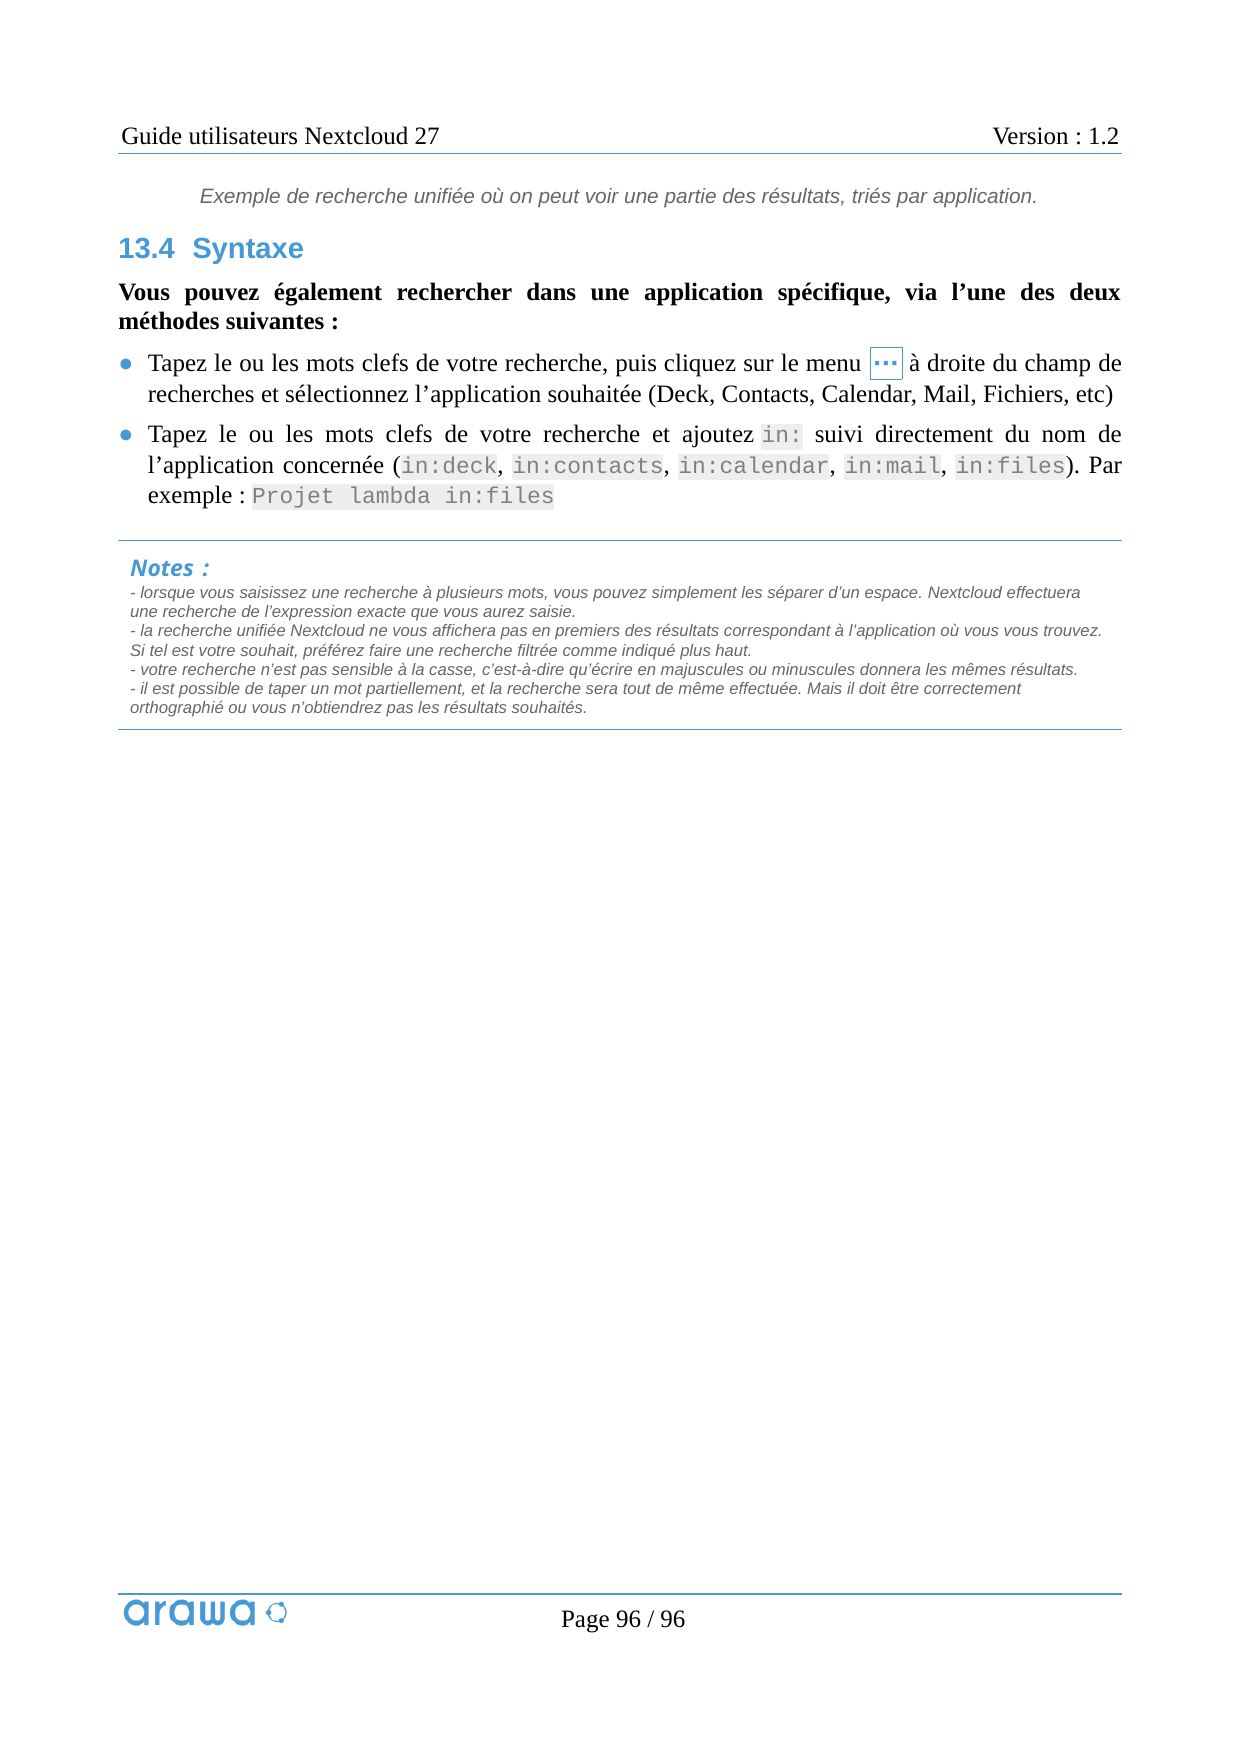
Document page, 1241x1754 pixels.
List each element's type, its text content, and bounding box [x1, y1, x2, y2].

text Vous pouvez également rechercher dans une application spécifique, via l’une des deux méthodes suivantes : [118, 277, 1122, 335]
list Tapez le ou les mots clefs de votre recherche et ajoutez in: suivi directement du nom de l’application concernée (in:deck, in:contacts, in:calendar, in:mail, in:files). Par exemple : Projet lambda in:files [118, 419, 1122, 510]
text Exemple de recherche unifiée où on peut voir une partie des résultats, triés par application. [118, 184, 1122, 208]
text Notes : - lorsque vous saisissez une recherche à plusieurs mots, vous pouvez simplement les séparer d’un espace. Nextcloud effectuera une recherche de l’expression exacte que vous aurez saisie. - la recherche unifiée Nextcloud ne vous affichera pas en premiers des résultats correspondant à l’application où vous vous trouvez. Si tel est votre souhait, préférez faire une recherche filtrée comme indiqué plus haut. - votre recherche n’est pas sensible à la casse, c’est-à-dire qu’écrire en majuscules ou minuscules donnera les mêmes résultats. - il est possible de taper un mot partiellement, et la recherche sera tout de même effectuée. Mais il doit être correctement orthographié ou vous n’obtiendrez pas les résultats souhaités. [118, 541, 1122, 729]
list Tapez le ou les mots clefs de votre recherche, puis cliquez sur le menu ⋅⋅⋅ à droite du champ de recherches et sélectionnez l’application souhaitée (Deck, Contacts, Calendar, Mail, Fichiers, etc) [118, 347, 1122, 408]
subtitle Syntaxe [118, 231, 1122, 265]
picture [121, 1597, 290, 1628]
